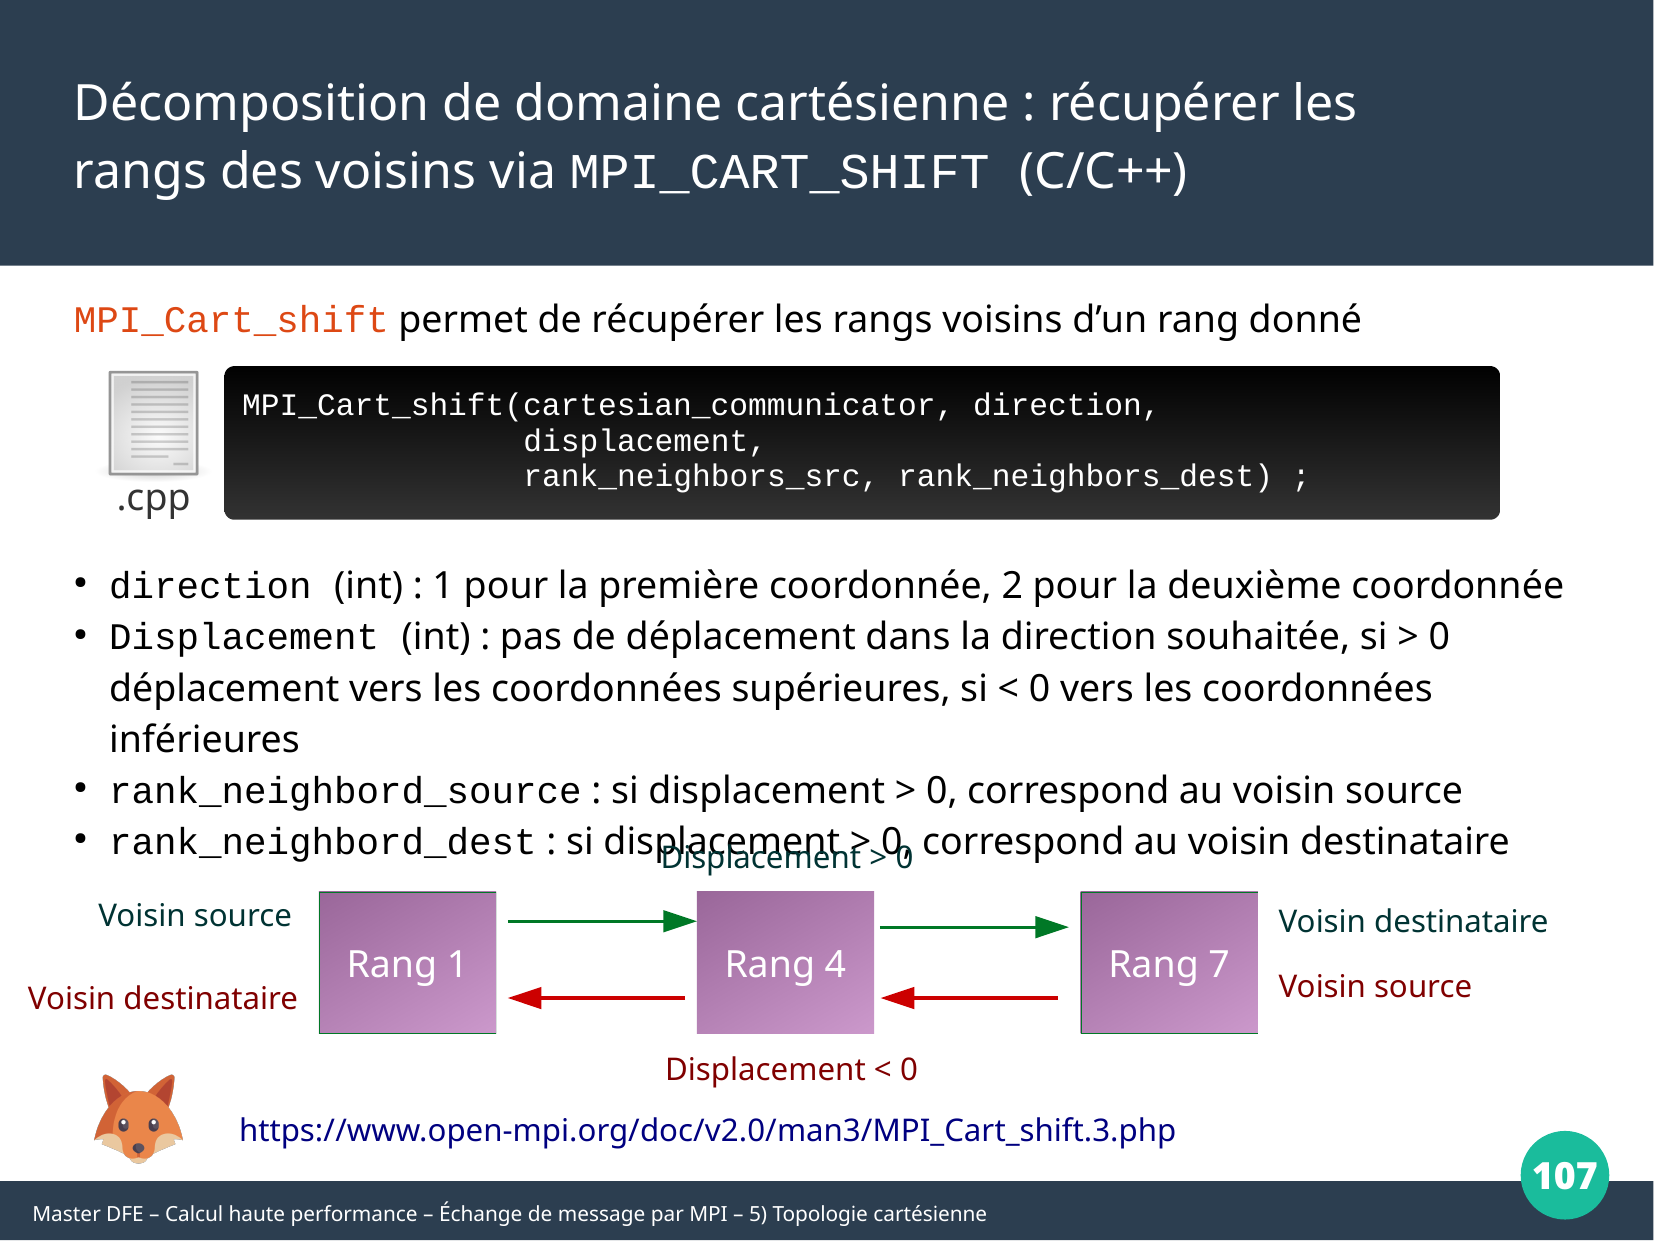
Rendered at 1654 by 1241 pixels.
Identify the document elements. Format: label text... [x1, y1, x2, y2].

text_box Rang 1 [318, 891, 497, 1034]
text_box Voisin source [1263, 956, 1654, 1023]
text_box Rang 7 [1080, 891, 1258, 1034]
text_box Master DFE – Calcul haute performance – Échange de message par MPI – 5) Topologie cartésienne [17, 1191, 1436, 1235]
text_box Voisin destinataire [1263, 891, 1654, 956]
picture [94, 1074, 183, 1164]
text_box MPI_Cart_shift(cartesian_communicator, direction, displacement, rank_neighbors_src, rank_neighbors_dest) ; [224, 366, 1501, 520]
text_box Displacement < 0 [625, 1039, 934, 1105]
text_box MPI_Cart_shift permet de récupérer les rangs voisins d’un rang donné [59, 285, 1619, 355]
text_box Voisin source [35, 885, 308, 952]
text_box Décomposition de domaine cartésienne : récupérer les rangs des voisins via MPI_CART_SHIFT (C/C++) [59, 59, 1477, 211]
text_box https://www.open-mpi.org/doc/v2.0/man3/MPI_Cart_shift.3.php [224, 1100, 1489, 1170]
text_box .cpp [76, 462, 231, 529]
text_box direction (int) : 1 pour la première coordonnée, 2 pour la deuxième coordonnée Displacement (int) : pas de déplacement dans la direction souhaitée, si > 0 déplacement vers les coordonnées supérieures, si < 0 vers les coordonnées inférieures rank_neighbord_source : si displacement > 0, correspond au voisin source rank_neighbord_dest : si displacement > 0, correspond au voisin destinataire [59, 551, 1619, 824]
text_box Voisin destinataire [5, 968, 313, 1034]
text_box Rang 4 [696, 928, 875, 1034]
picture [94, 366, 213, 462]
text_box Displacement > 0 [620, 827, 963, 928]
